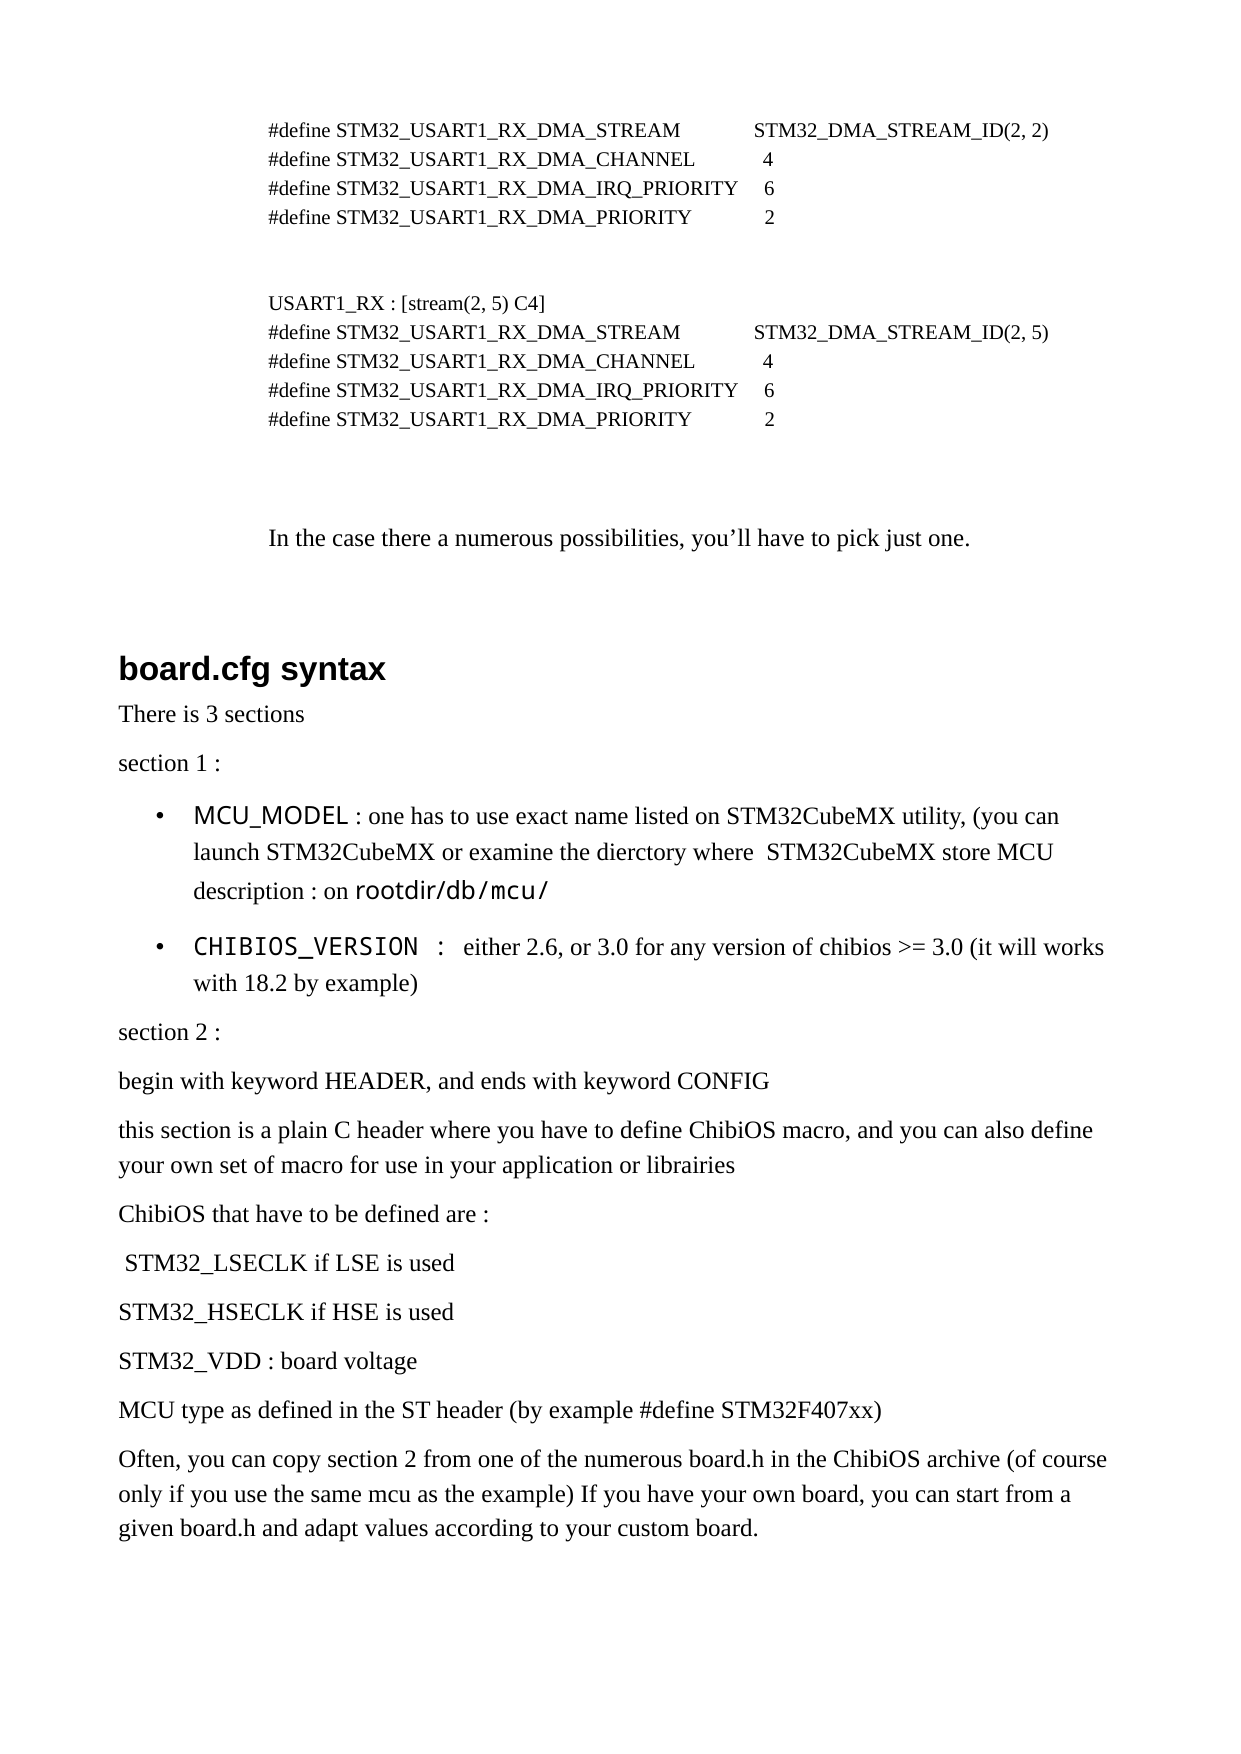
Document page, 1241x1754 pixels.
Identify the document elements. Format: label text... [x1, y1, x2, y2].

text STM32_HSECLK if HSE is used [118, 1297, 1122, 1326]
list MCU_MODEL : one has to use exact name listed on STM32CubeMX utility, (you can launch STM32CubeMX or examine the dierctory where STM32CubeMX store MCU description : on rootdir/db/mcu/ [156, 798, 1122, 907]
text STM32_VDD : board voltage [118, 1346, 1122, 1375]
text There is 3 sections [118, 699, 1122, 728]
list #define STM32_USART1_RX_DMA_STREAM STM32_DMA_STREAM_ID(2, 2) #define STM32_USART1_RX_DMA_CHANNEL 4 #define STM32_USART1_RX_DMA_IRQ_PRIORITY 6 #define STM32_USART1_RX_DMA_PRIORITY 2 USART1_RX : [stream(2, 5) C4] #define STM32_USART1_RX_DMA_STREAM STM32_DMA_STREAM_ID(2, 5) #define STM32_USART1_RX_DMA_CHANNEL 4 #define STM32_USART1_RX_DMA_IRQ_PRIORITY 6 #define STM32_USART1_RX_DMA_PRIORITY 2 In the case there a numerous possibilities, you’ll have to pick just one. [231, 118, 1122, 552]
text Often, you can copy section 2 from one of the numerous board.h in the ChibiOS archive (of course only if you use the same mcu as the example) If you have your own board, you can start from a given board.h and adapt values according to your custom board. [118, 1444, 1122, 1542]
text this section is a plain C header where you have to define ChibiOS macro, and you can also define your own set of macro for use in your application or librairies [118, 1115, 1122, 1178]
list CHIBIOS_VERSION : either 2.6, or 3.0 for any version of chibios >= 3.0 (it will works with 18.2 by example) [156, 928, 1122, 997]
text begin with keyword HEADER, and ends with keyword CONFIG [118, 1066, 1122, 1095]
text MCU type as defined in the ST header (by example #define STM32F407xx) [118, 1395, 1122, 1424]
text STM32_LSECLK if LSE is used [118, 1248, 1122, 1277]
text section 2 : [118, 1017, 1122, 1046]
text ChibiOS that have to be defined are : [118, 1199, 1122, 1228]
subtitle board.cfg syntax [118, 648, 1122, 687]
text section 1 : [118, 748, 1122, 777]
